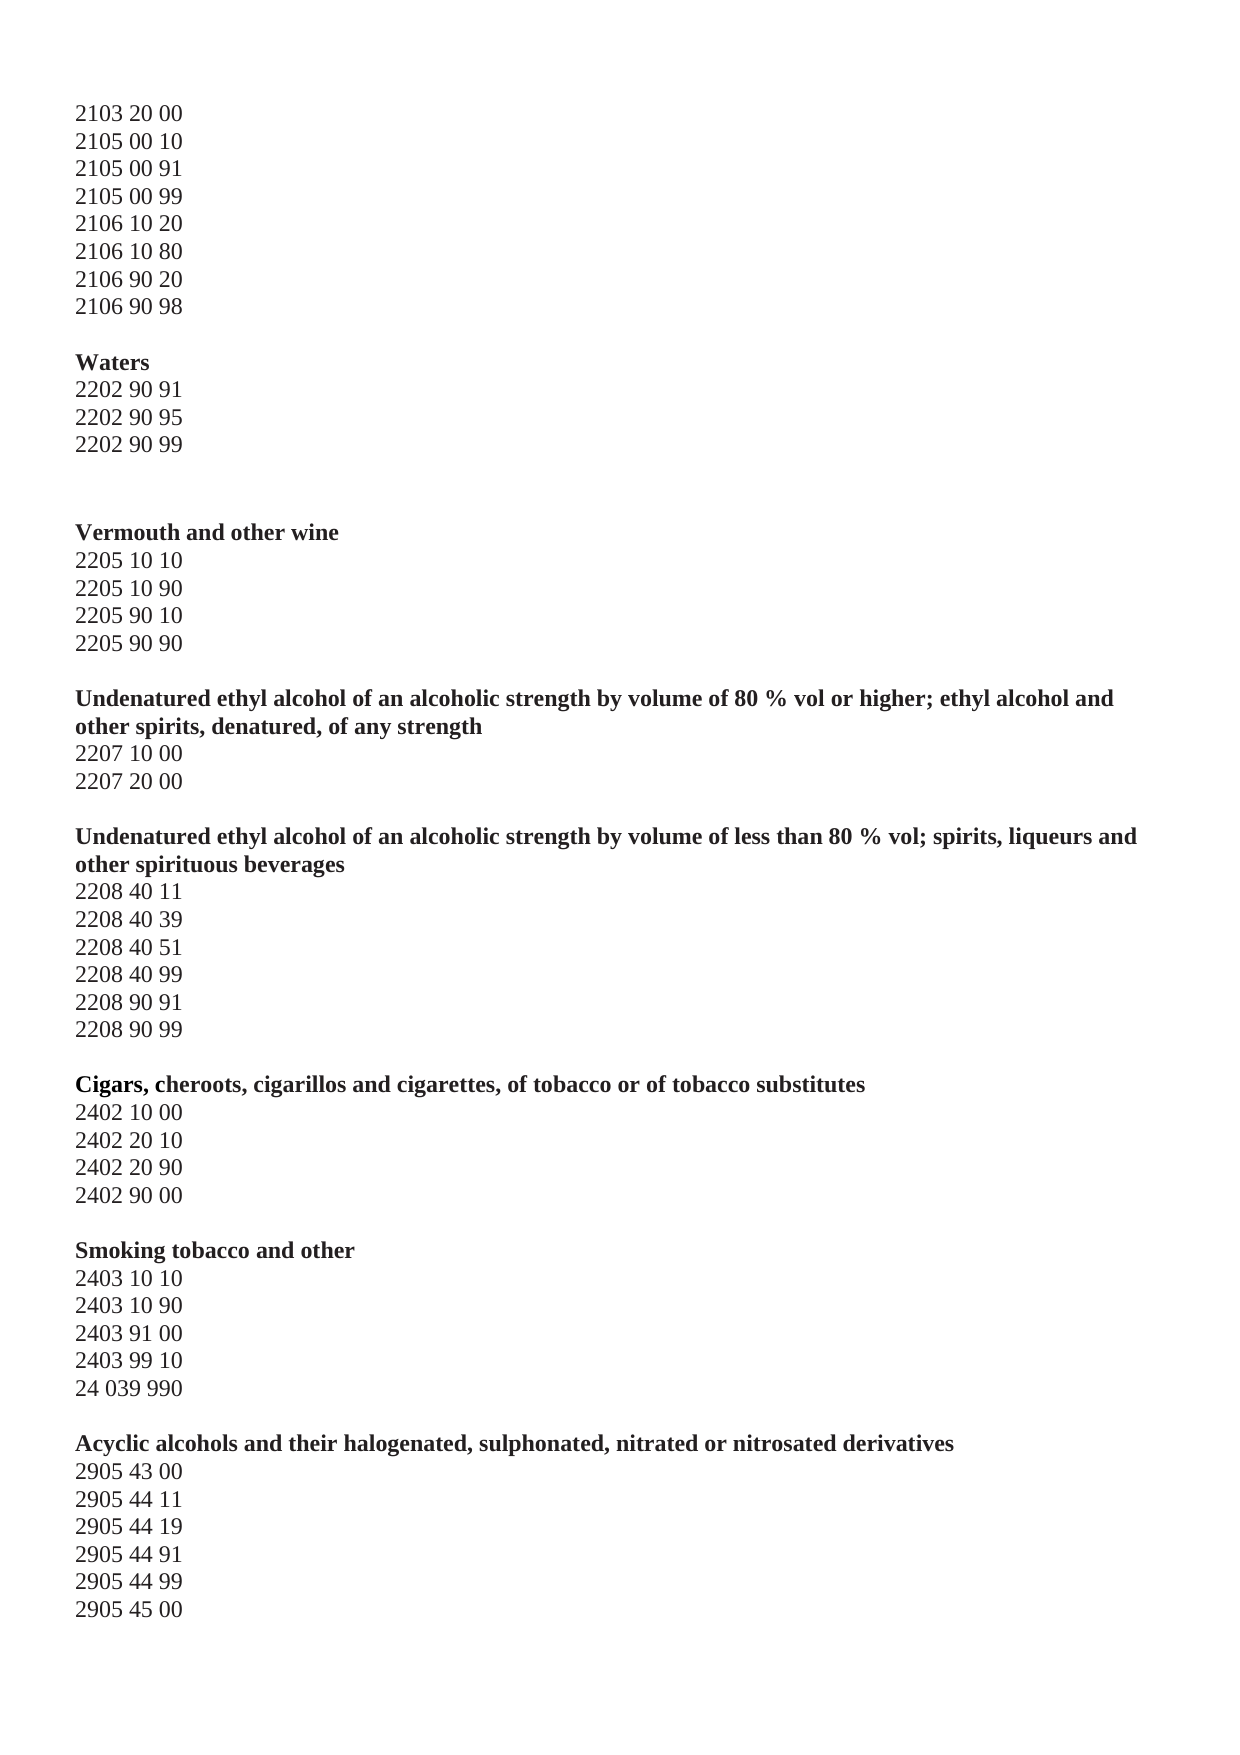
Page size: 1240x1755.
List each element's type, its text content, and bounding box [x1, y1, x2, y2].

text 2205 90 90 [75, 629, 1164, 656]
text 2207 20 00 [75, 767, 1164, 794]
text 2208 40 39 [75, 905, 1164, 932]
text 2402 10 00 [75, 1098, 1164, 1126]
text 2106 10 20 [75, 209, 1164, 237]
text 2106 10 80 [75, 237, 1164, 265]
text Undenatured ethyl alcohol of an alcoholic strength by volume of less than 80 % vol; spirits, liqueurs and other spirituous beverages [75, 822, 1164, 877]
text 2402 90 00 [75, 1181, 1164, 1208]
text 2905 44 19 [75, 1512, 1164, 1540]
text 2208 90 91 [75, 988, 1164, 1015]
text 2105 00 10 [75, 127, 1164, 154]
text 2106 90 20 [75, 265, 1164, 292]
text 2208 90 99 [75, 1015, 1164, 1043]
text Smoking tobacco and other [75, 1236, 1164, 1264]
text Acyclic alcohols and their halogenated, sulphonated, nitrated or nitrosated derivatives [75, 1429, 1164, 1457]
text 2205 10 10 [75, 546, 1164, 574]
text 2105 00 99 [75, 182, 1164, 209]
text 2208 40 51 [75, 932, 1164, 960]
text Undenatured ethyl alcohol of an alcoholic strength by volume of 80 % vol or higher; ethyl alcohol and other spirits, denatured, of any strength [75, 684, 1164, 739]
text 2403 10 90 [75, 1291, 1164, 1319]
text 2208 40 99 [75, 960, 1164, 988]
text 2402 20 90 [75, 1153, 1164, 1181]
text 2905 43 00 [75, 1457, 1164, 1484]
text 2105 00 91 [75, 154, 1164, 182]
text 2106 90 98 [75, 292, 1164, 320]
text 2202 90 91 [75, 375, 1164, 403]
text Waters [75, 347, 1164, 375]
text 2403 91 00 [75, 1319, 1164, 1347]
text 2905 45 00 [75, 1595, 1164, 1623]
text 2403 99 10 [75, 1347, 1164, 1374]
table_header [75, 458, 1164, 491]
text 2205 90 10 [75, 601, 1164, 629]
text 2103 20 00 [75, 99, 1164, 127]
text 2905 44 91 [75, 1540, 1164, 1567]
text Cigars, cheroots, cigarillos and cigarettes, of tobacco or of tobacco substitutes [75, 1071, 1164, 1098]
text 2905 44 99 [75, 1567, 1164, 1595]
text 2202 90 99 [75, 430, 1164, 458]
text Vermouth and other wine [75, 518, 1164, 546]
text 2202 90 95 [75, 403, 1164, 430]
text 24 039 990 [75, 1374, 1164, 1402]
text 2205 10 90 [75, 574, 1164, 601]
text 2208 40 11 [75, 877, 1164, 905]
text 2207 10 00 [75, 739, 1164, 767]
text 2402 20 10 [75, 1126, 1164, 1153]
text 2403 10 10 [75, 1264, 1164, 1291]
text 2905 44 11 [75, 1484, 1164, 1512]
